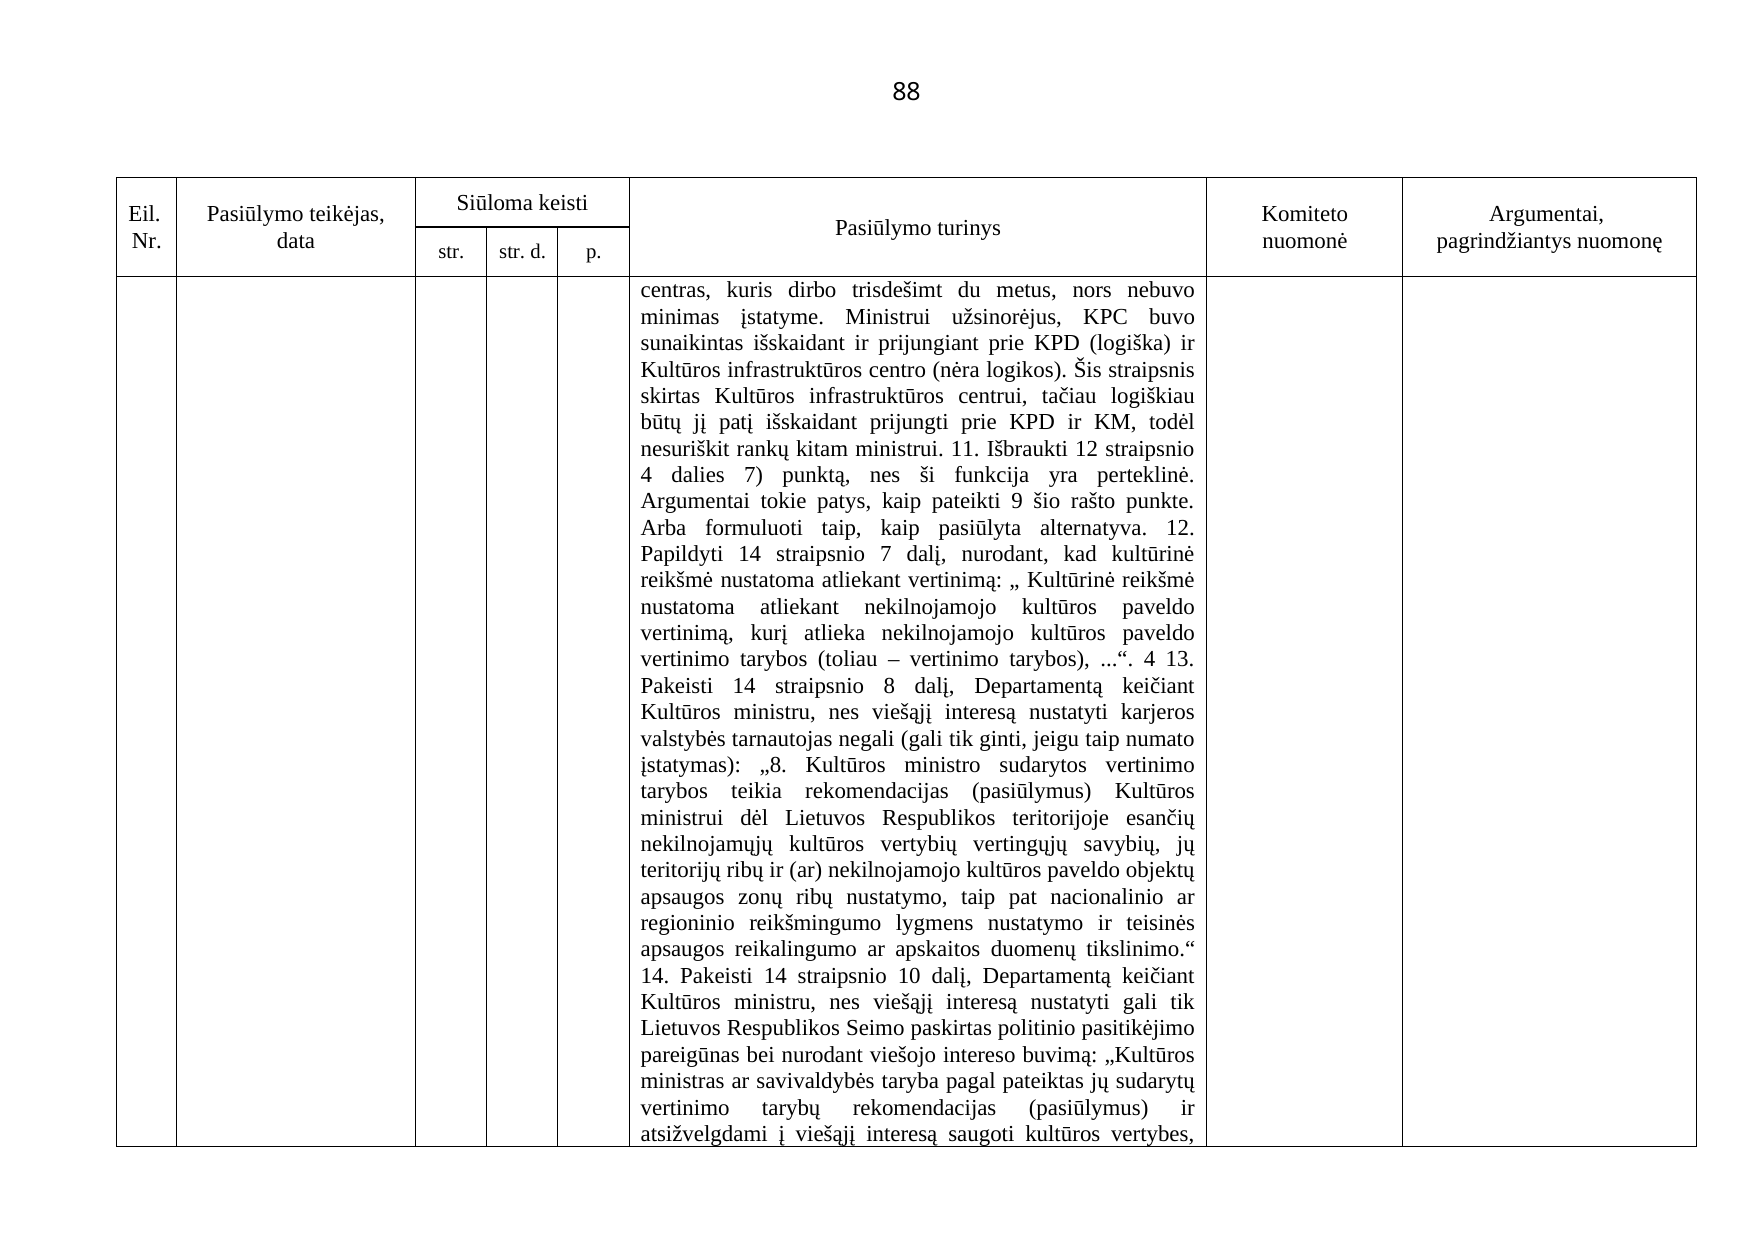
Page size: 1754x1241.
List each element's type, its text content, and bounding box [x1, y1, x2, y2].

table_header Eil. Nr. [117, 178, 176, 276]
table_header Pasiūlymo turinys [630, 178, 1206, 276]
table_header Pasiūlymo teikėjas, data [177, 178, 415, 276]
table_cell centras, kuris dirbo trisdešimt du metus, nors nebuvo minimas įstatyme. Ministrui užsinorėjus, KPC buvo sunaikintas išskaidant ir prijungiant prie KPD (logiška) ir Kultūros infrastruktūros centro (nėra logikos). Šis straipsnis skirtas Kultūros infrastruktūros centrui, tačiau logiškiau būtų jį patį išskaidant prijungti prie KPD ir KM, todėl nesuriškit rankų kitam ministrui. 11. Išbraukti 12 straipsnio 4 dalies 7) punktą, nes ši funkcija yra perteklinė. Argumentai tokie patys, kaip pateikti 9 šio rašto punkte. Arba formuluoti taip, kaip pasiūlyta alternatyva. 12. Papildyti 14 straipsnio 7 dalį, nurodant, kad kultūrinė reikšmė nustatoma atliekant vertinimą: „ Kultūrinė reikšmė nustatoma atliekant nekilnojamojo kultūros paveldo vertinimą, kurį atlieka nekilnojamojo kultūros paveldo vertinimo tarybos (toliau – vertinimo tarybos), ...“. 4 13. Pakeisti 14 straipsnio 8 dalį, Departamentą keičiant Kultūros ministru, nes viešąjį interesą nustatyti karjeros valstybės tarnautojas negali (gali tik ginti, jeigu taip numato įstatymas): „8. Kultūros ministro sudarytos vertinimo tarybos teikia rekomendacijas (pasiūlymus) Kultūros ministrui dėl Lietuvos Respublikos teritorijoje esančių nekilnojamųjų kultūros vertybių vertingųjų savybių, jų teritorijų ribų ir (ar) nekilnojamojo kultūros paveldo objektų apsaugos zonų ribų nustatymo, taip pat nacionalinio ar regioninio reikšmingumo lygmens nustatymo ir teisinės apsaugos reikalingumo ar apskaitos duomenų tikslinimo.“ 14. Pakeisti 14 straipsnio 10 dalį, Departamentą keičiant Kultūros ministru, nes viešąjį interesą nustatyti gali tik Lietuvos Respublikos Seimo paskirtas politinio pasitikėjimo pareigūnas bei nurodant viešojo intereso buvimą: „Kultūros ministras ar savivaldybės taryba pagal pateiktas jų sudarytų vertinimo tarybų rekomendacijas (pasiūlymus) ir atsižvelgdami į viešąjį interesą saugoti kultūros vertybes, [630, 277, 1206, 1146]
table_cell [1403, 277, 1696, 1146]
table_cell [487, 277, 557, 1146]
table_cell [177, 277, 415, 1146]
table_cell [1207, 277, 1402, 1146]
table_cell str. d. [487, 228, 557, 276]
table_cell str. [416, 228, 486, 276]
table_cell p. [558, 228, 629, 276]
table_cell [416, 277, 486, 1146]
table_header Argumentai, pagrindžiantys nuomonę [1403, 178, 1696, 276]
table_cell [558, 277, 629, 1146]
table_header Komiteto nuomonė [1207, 178, 1402, 276]
table_cell [117, 277, 176, 1146]
table_header Siūloma keisti [416, 178, 629, 226]
